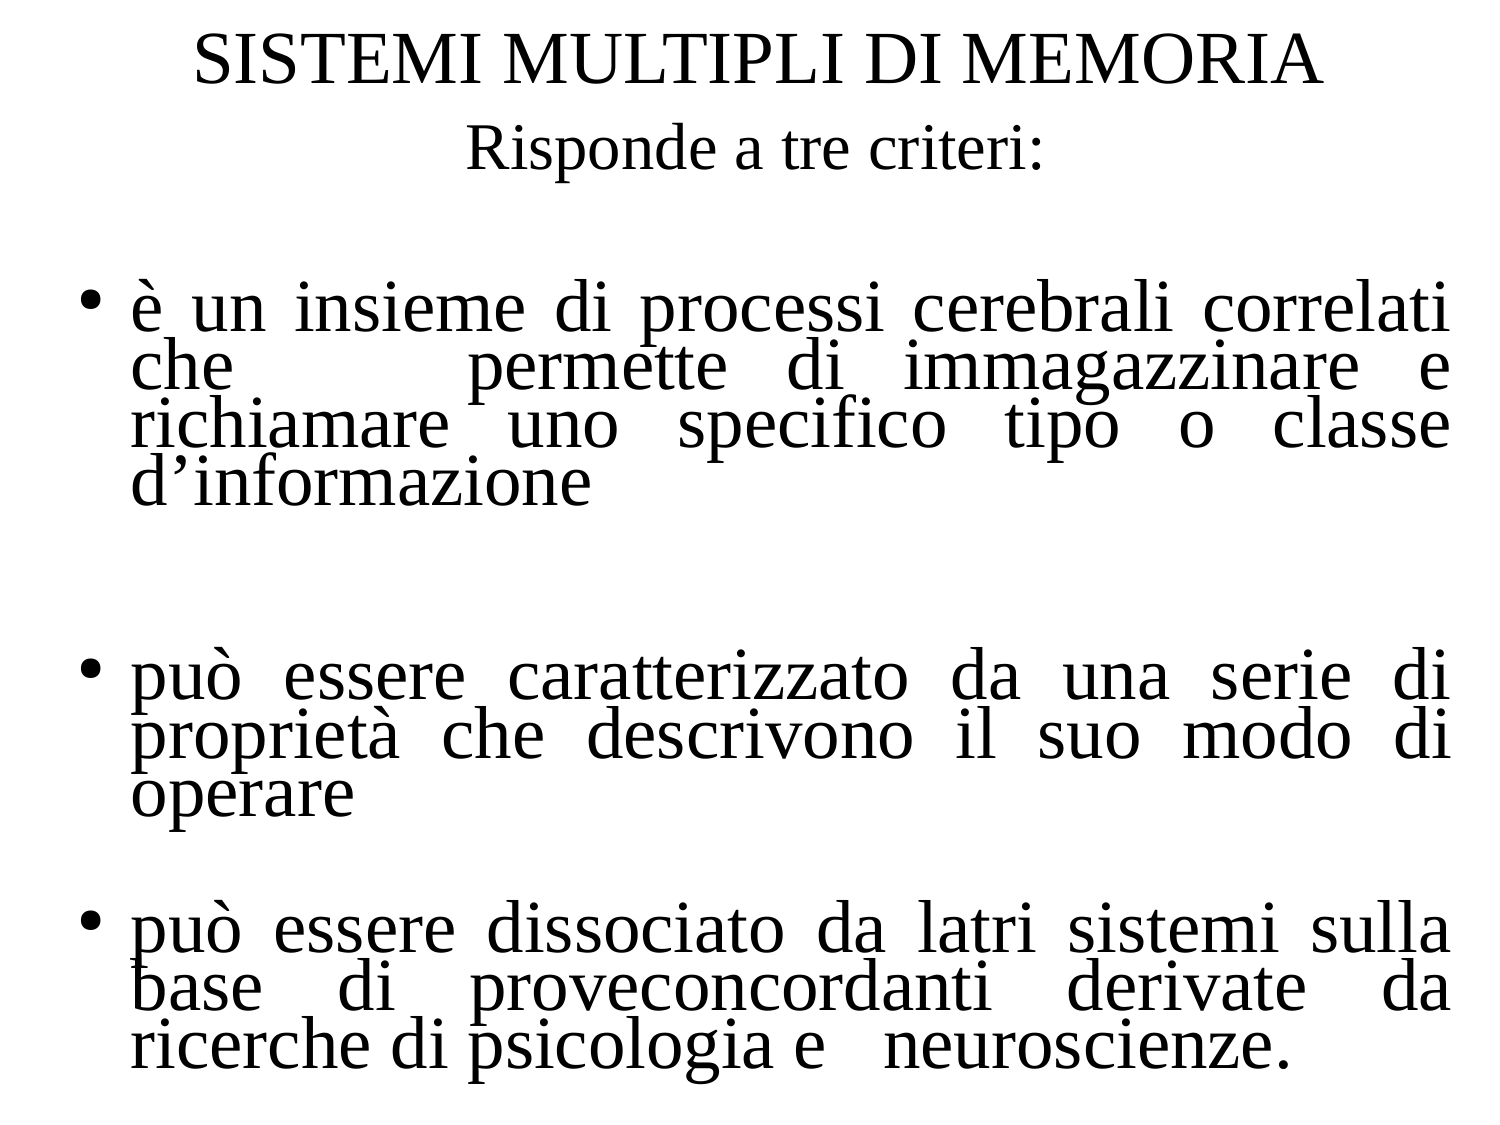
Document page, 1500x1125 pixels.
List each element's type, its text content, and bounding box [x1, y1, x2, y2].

list Risponde a tre criteri: è un insieme di processi cerebrali correlati che permette di immagazzinare e richiamare uno specifico tipo o classe d’informazione può essere caratterizzato da una serie di proprietà che descrivono il suo modo di operare può essere dissociato da latri sistemi sulla base di proveconcordanti derivate da ricerche di psicologia e neuroscienze. [59, 127, 1453, 1125]
title SISTEMI MULTIPLI DI MEMORIA [91, 0, 1441, 127]
